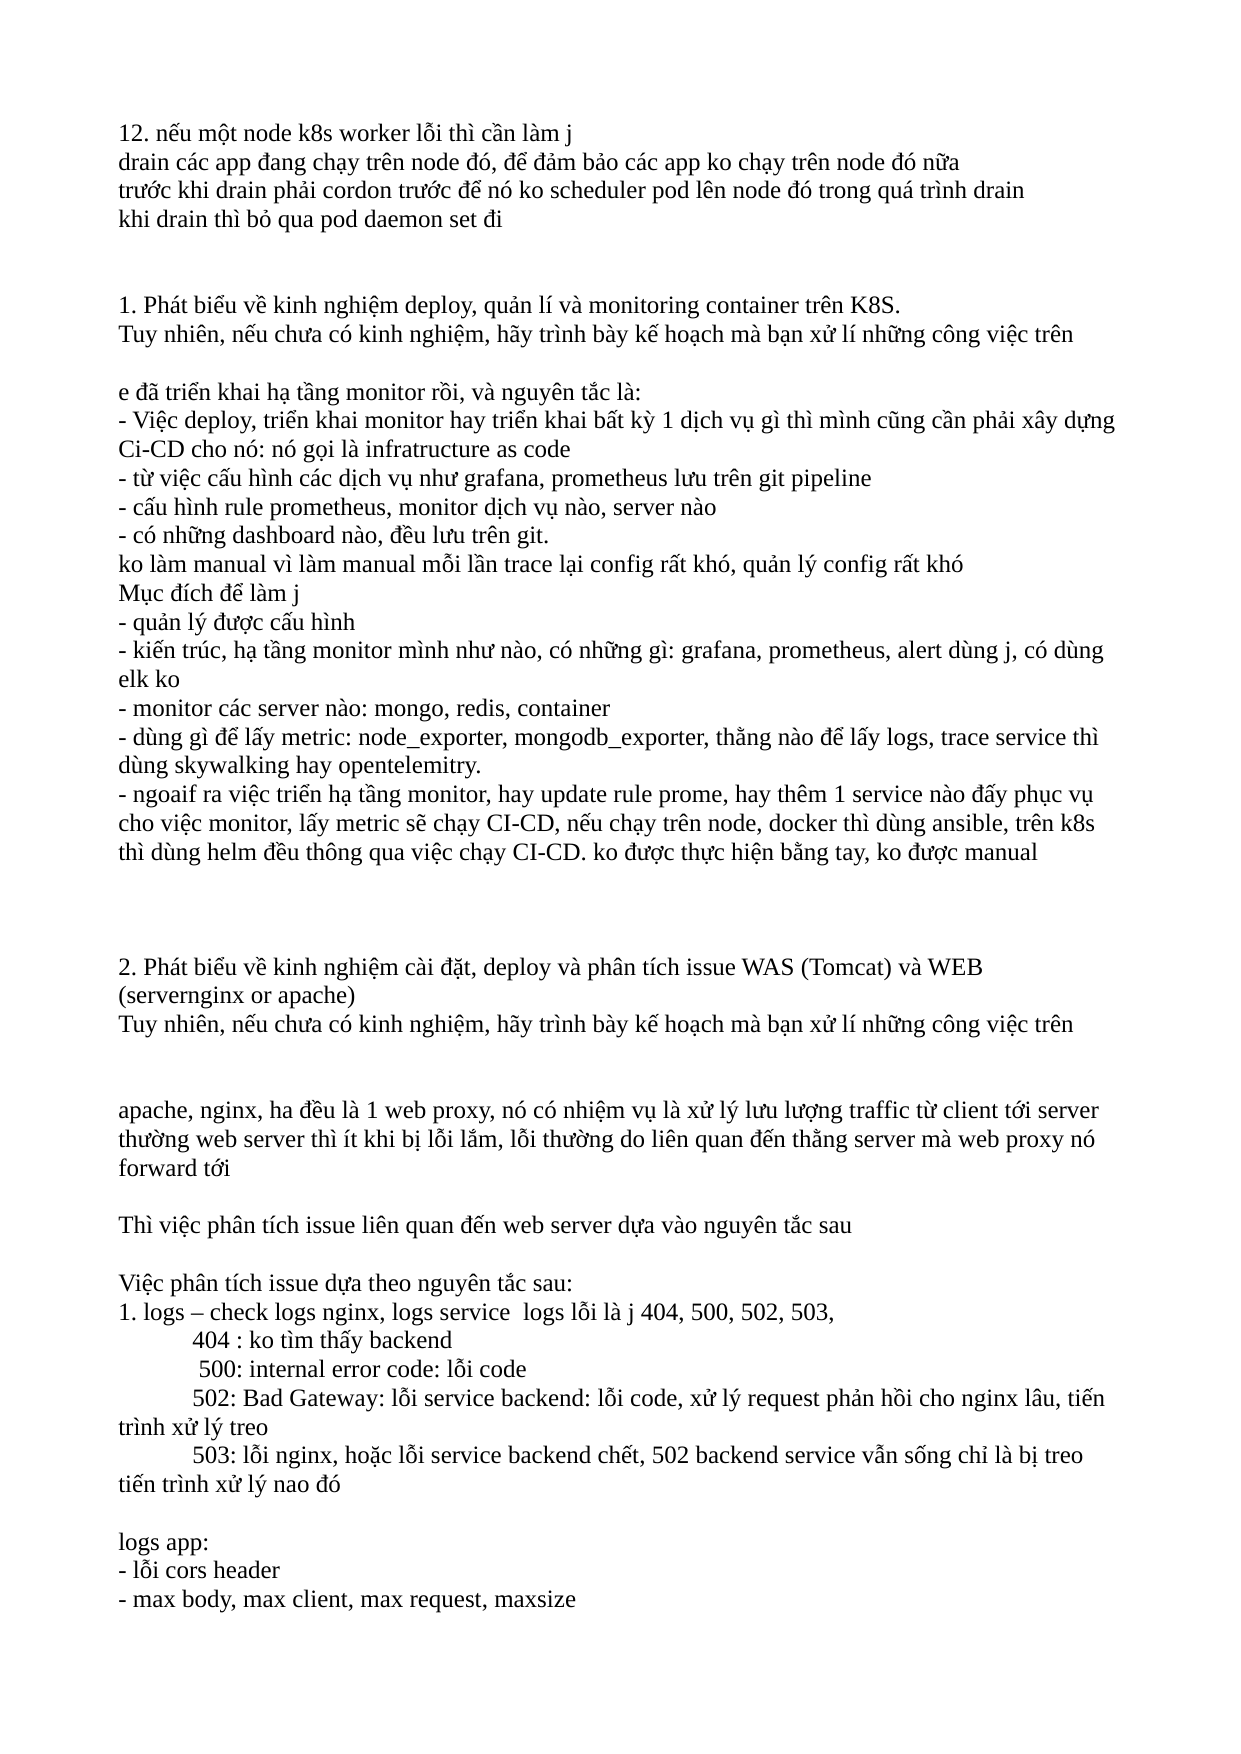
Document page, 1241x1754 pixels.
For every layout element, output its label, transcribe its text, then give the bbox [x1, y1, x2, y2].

text ko làm manual vì làm manual mỗi lần trace lại config rất khó, quản lý config rất khó [118, 549, 1122, 578]
text 1. logs – check logs nginx, logs service logs lỗi là j 404, 500, 502, 503, [118, 1297, 1122, 1326]
text 500: internal error code: lỗi code [118, 1354, 1122, 1383]
text - có những dashboard nào, đều lưu trên git. [118, 521, 1122, 549]
text Việc phân tích issue dựa theo nguyên tắc sau: [118, 1268, 1122, 1297]
text - ngoaif ra việc triển hạ tầng monitor, hay update rule prome, hay thêm 1 service nào đấy phục vụ cho việc monitor, lấy metric sẽ chạy CI-CD, nếu chạy trên node, docker thì dùng ansible, trên k8s thì dùng helm đều thông qua việc chạy CI-CD. ko được thực hiện bằng tay, ko được manual [118, 779, 1122, 866]
text - monitor các server nào: mongo, redis, container [118, 693, 1122, 722]
text apache, nginx, ha đều là 1 web proxy, nó có nhiệm vụ là xử lý lưu lượng traffic từ client tới server [118, 1096, 1122, 1124]
text Mục đích để làm j [118, 578, 1122, 607]
text - lỗi cors header [118, 1556, 1122, 1584]
text - từ việc cấu hình các dịch vụ như grafana, prometheus lưu trên git pipeline [118, 463, 1122, 492]
text - quản lý được cấu hình [118, 607, 1122, 636]
text trước khi drain phải cordon trước để nó ko scheduler pod lên node đó trong quá trình drain [118, 176, 1122, 204]
text 503: lỗi nginx, hoặc lỗi service backend chết, 502 backend service vẫn sống chỉ là bị treo tiến trình xử lý nao đó [118, 1441, 1122, 1498]
text - kiến trúc, hạ tầng monitor mình như nào, có những gì: grafana, prometheus, alert dùng j, có dùng elk ko [118, 636, 1122, 693]
text - dùng gì để lấy metric: node_exporter, mongodb_exporter, thằng nào để lấy logs, trace service thì dùng skywalking hay opentelemitry. [118, 722, 1122, 779]
text 12. nếu một node k8s worker lỗi thì cần làm j [118, 118, 1122, 147]
text - cấu hình rule prometheus, monitor dịch vụ nào, server nào [118, 492, 1122, 521]
text Tuy nhiên, nếu chưa có kinh nghiệm, hãy trình bày kế hoạch mà bạn xử lí những công việc trên [118, 319, 1122, 348]
text drain các app đang chạy trên node đó, để đảm bảo các app ko chạy trên node đó nữa [118, 147, 1122, 176]
text e đã triển khai hạ tầng monitor rồi, và nguyên tắc là: [118, 377, 1122, 406]
text thường web server thì ít khi bị lỗi lắm, lỗi thường do liên quan đến thằng server mà web proxy nó forward tới [118, 1124, 1122, 1182]
text 1. Phát biểu về kinh nghiệm deploy, quản lí và monitoring container trên K8S. [118, 291, 1122, 319]
text logs app: [118, 1527, 1122, 1556]
text 502: Bad Gateway: lỗi service backend: lỗi code, xử lý request phản hồi cho nginx lâu, tiến trình xử lý treo [118, 1383, 1122, 1441]
text 2. Phát biểu về kinh nghiệm cài đặt, deploy và phân tích issue WAS (Tomcat) và WEB (servernginx or apache) [118, 952, 1122, 1009]
text - max body, max client, max request, maxsize [118, 1584, 1122, 1613]
text - Việc deploy, triển khai monitor hay triển khai bất kỳ 1 dịch vụ gì thì mình cũng cần phải xây dựng Ci-CD cho nó: nó gọi là infratructure as code [118, 406, 1122, 463]
text 404 : ko tìm thấy backend [118, 1326, 1122, 1354]
text khi drain thì bỏ qua pod daemon set đi [118, 204, 1122, 233]
text Thì việc phân tích issue liên quan đến web server dựa vào nguyên tắc sau [118, 1211, 1122, 1239]
text Tuy nhiên, nếu chưa có kinh nghiệm, hãy trình bày kế hoạch mà bạn xử lí những công việc trên [118, 1009, 1122, 1038]
